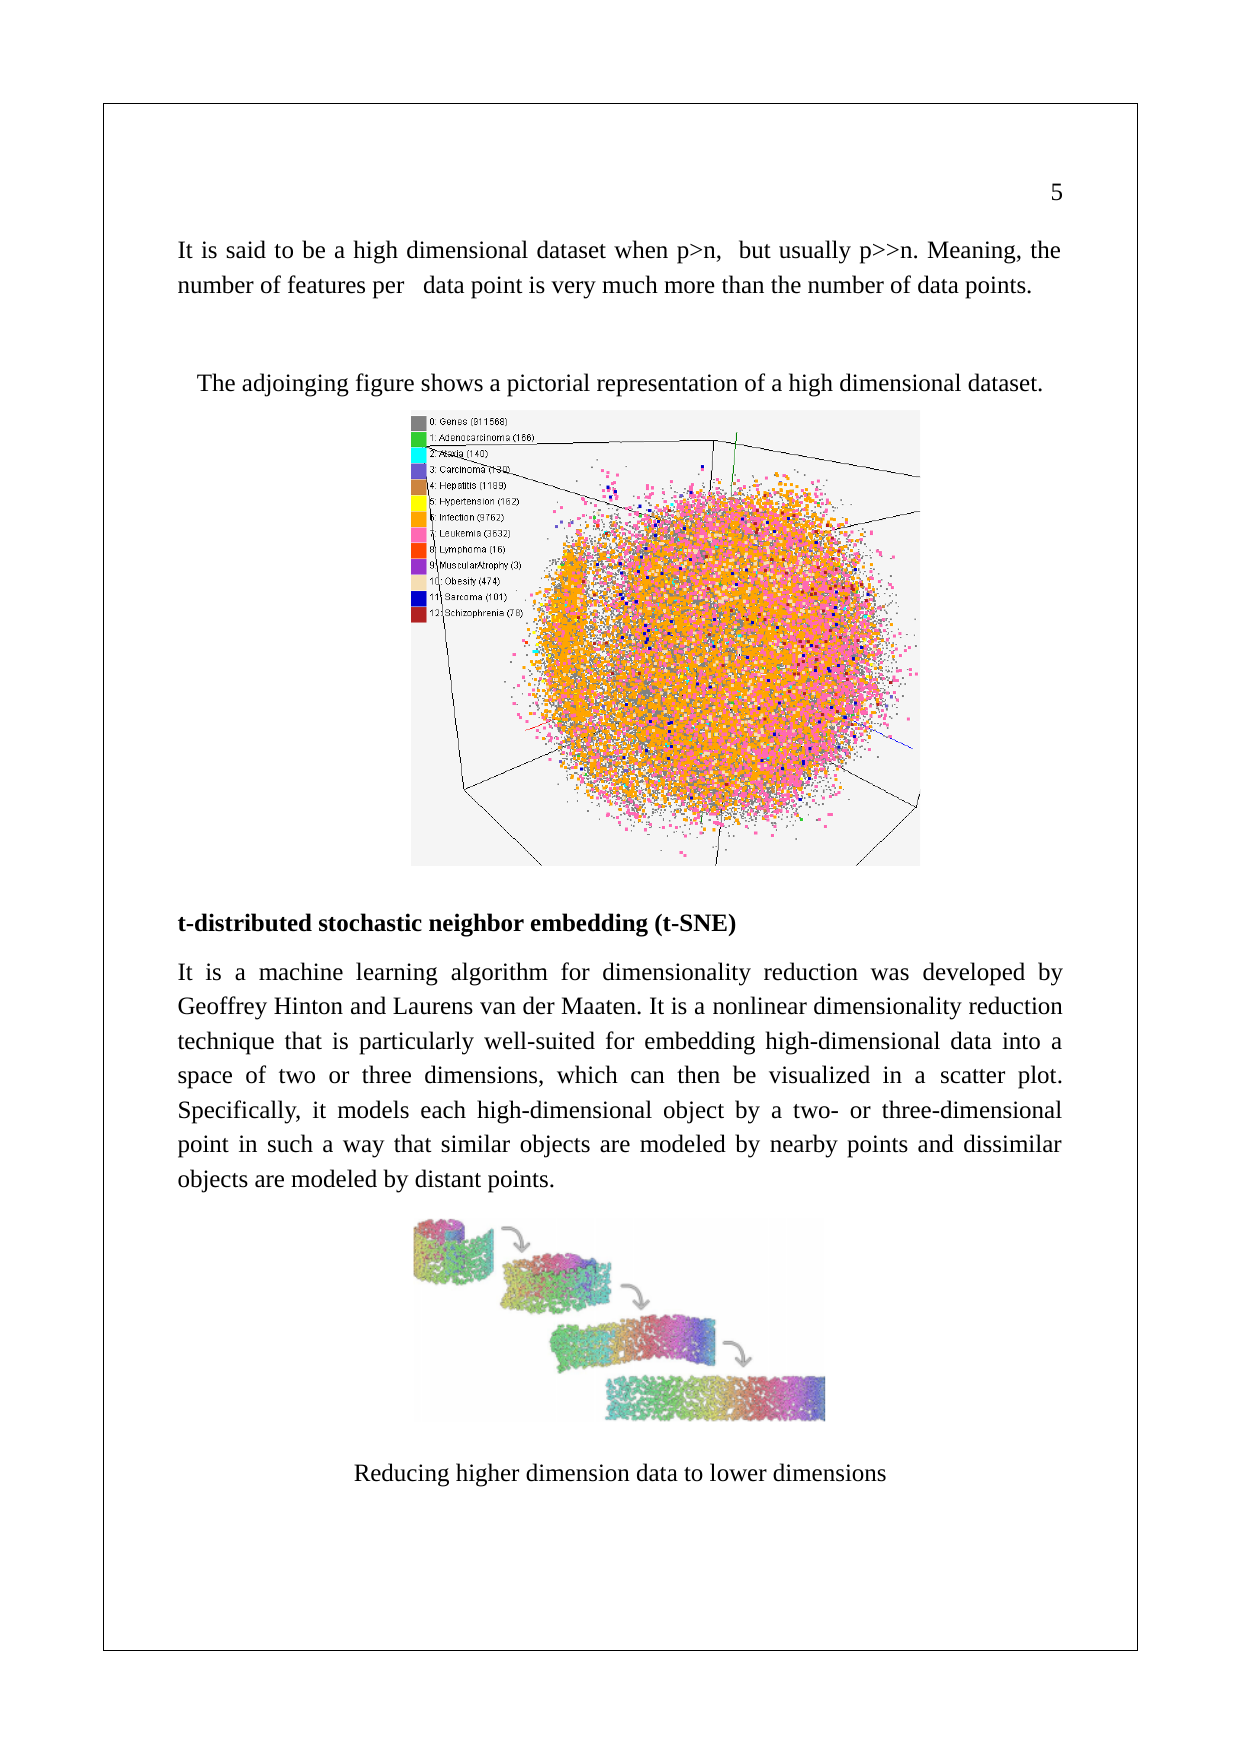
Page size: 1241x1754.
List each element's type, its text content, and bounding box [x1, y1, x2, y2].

text It is a machine learning algorithm for dimensionality reduction was developed by Geoffrey Hinton and Laurens van der Maaten. It is a nonlinear dimensionality reduction technique that is particularly well-suited for embedding high-dimensional data into a space of two or three dimensions, which can then be visualized in a scatter plot. Specifically, it models each high-dimensional object by a two- or three-dimensional point in such a way that similar objects are modeled by nearby points and dissimilar objects are modeled by distant points. [177, 957, 1063, 1192]
text The adjoinging figure shows a pictorial representation of a high dimensional dataset. [177, 368, 1063, 397]
text Reducing higher dimension data to lower dimensions [177, 1458, 1063, 1487]
picture [411, 410, 921, 866]
text It is said to be a high dimensional dataset when p>n, but usually p>>n. Meaning, the number of features per data point is very much more than the number of data points. [177, 236, 1063, 299]
text t-distributed stochastic neighbor embedding (t-SNE) [177, 908, 1063, 937]
picture [405, 1199, 854, 1434]
